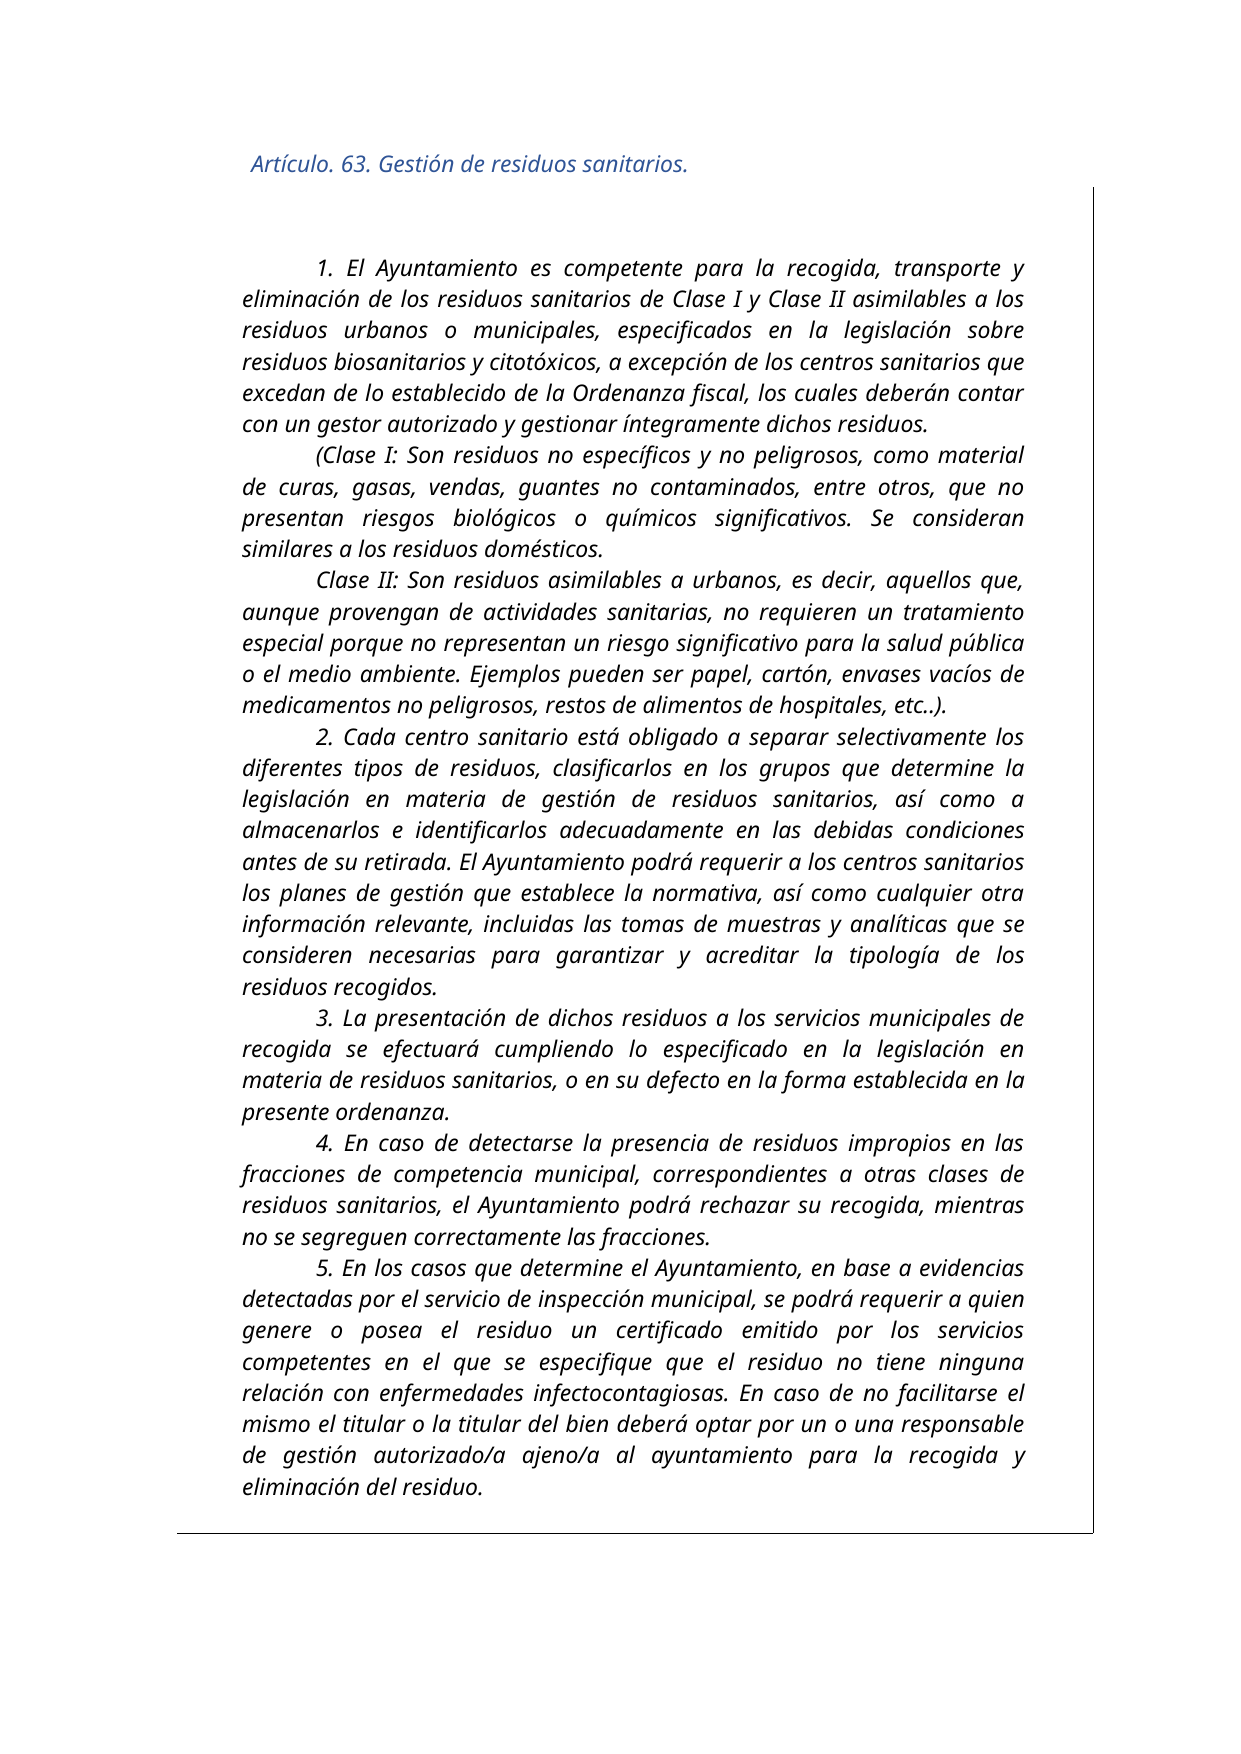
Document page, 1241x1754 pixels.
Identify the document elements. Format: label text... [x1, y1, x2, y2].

text 2. Cada centro sanitario está obligado a separar selectivamente los diferentes tipos de residuos, clasificarlos en los grupos que determine la legislación en materia de gestión de residuos sanitarios, así como a almacenarlos e identificarlos adecuadamente en las debidas condiciones antes de su retirada. El Ayuntamiento podrá requerir a los centros sanitarios los planes de gestión que establece la normativa, así como cualquier otra información relevante, incluidas las tomas de muestras y analíticas que se consideren necesarias para garantizar y acreditar la tipología de los residuos recogidos. [177, 721, 1093, 1002]
text 5. En los casos que determine el Ayuntamiento, en base a evidencias detectadas por el servicio de inspección municipal, se podrá requerir a quien genere o posea el residuo un certificado emitido por los servicios competentes en el que se especifique que el residuo no tiene ninguna relación con enfermedades infectocontagiosas. En caso de no facilitarse el mismo el titular o la titular del bien deberá optar por un o una responsable de gestión autorizado/a ajeno/a al ayuntamiento para la recogida y eliminación del residuo. [177, 1252, 1093, 1502]
subtitle Artículo. 63. Gestión de residuos sanitarios. [177, 148, 1093, 179]
text 3. La presentación de dichos residuos a los servicios municipales de recogida se efectuará cumpliendo lo especificado en la legislación en materia de residuos sanitarios, o en su defecto en la forma establecida en la presente ordenanza. [177, 1002, 1093, 1127]
text 1. El Ayuntamiento es competente para la recogida, transporte y eliminación de los residuos sanitarios de Clase I y Clase II asimilables a los residuos urbanos o municipales, especificados en la legislación sobre residuos biosanitarios y citotóxicos, a excepción de los centros sanitarios que excedan de lo establecido de la Ordenanza fiscal, los cuales deberán contar con un gestor autorizado y gestionar íntegramente dichos residuos. [177, 187, 1093, 439]
text (Clase I: Son residuos no específicos y no peligrosos, como material de curas, gasas, vendas, guantes no contaminados, entre otros, que no presentan riesgos biológicos o químicos significativos. Se consideran similares a los residuos domésticos. [177, 439, 1093, 564]
text 4. En caso de detectarse la presencia de residuos impropios en las fracciones de competencia municipal, correspondientes a otras clases de residuos sanitarios, el Ayuntamiento podrá rechazar su recogida, mientras no se segreguen correctamente las fracciones. [177, 1127, 1093, 1252]
text Clase II: Son residuos asimilables a urbanos, es decir, aquellos que, aunque provengan de actividades sanitarias, no requieren un tratamiento especial porque no representan un riesgo significativo para la salud pública o el medio ambiente. Ejemplos pueden ser papel, cartón, envases vacíos de medicamentos no peligrosos, restos de alimentos de hospitales, etc..). [177, 564, 1093, 721]
